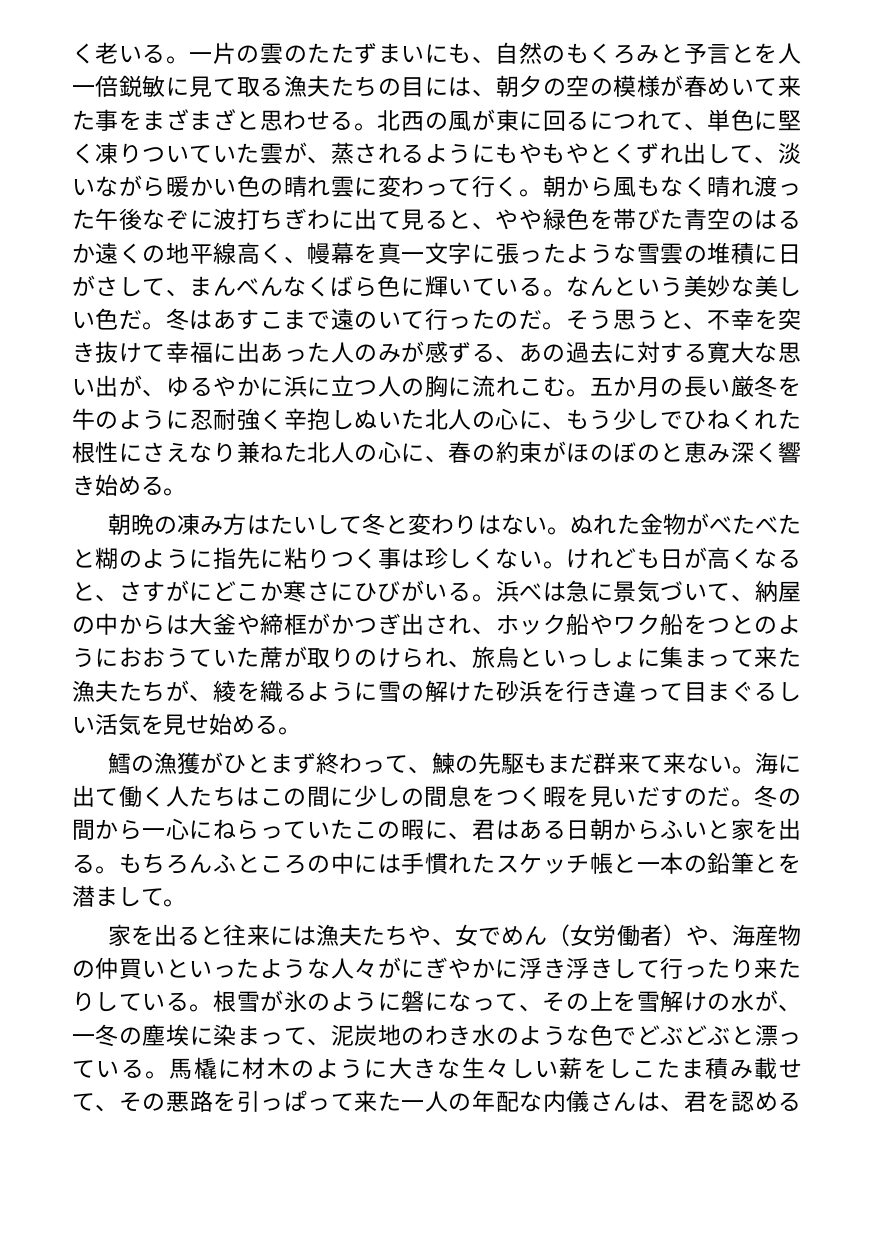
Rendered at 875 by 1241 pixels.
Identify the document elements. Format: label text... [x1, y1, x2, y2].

text く老いる。一片の雲のたたずまいにも、自然のもくろみと予言とを人一倍鋭敏に見て取る漁夫たちの目には、朝夕の空の模様が春めいて来た事をまざまざと思わせる。北西の風が東に回るにつれて、単色に堅く凍りついていた雲が、蒸されるようにもやもやとくずれ出して、淡いながら暖かい色の晴れ雲に変わって行く。朝から風もなく晴れ渡った午後なぞに波打ちぎわに出て見ると、やや緑色を帯びた青空のはるか遠くの地平線高く、幔幕を真一文字に張ったような雪雲の堆積に日がさして、まんべんなくばら色に輝いている。なんという美妙な美しい色だ。冬はあすこまで遠のいて行ったのだ。そう思うと、不幸を突き抜けて幸福に出あった人のみが感ずる、あの過去に対する寛大な思い出が、ゆるやかに浜に立つ人の胸に流れこむ。五か月の長い厳冬を牛のように忍耐強く辛抱しぬいた北人の心に、もう少しでひねくれた根性にさえなり兼ねた北人の心に、春の約束がほのぼのと恵み深く響き始める。 [72, 36, 802, 501]
text 鱈の漁獲がひとまず終わって、鰊の先駆もまだ群来て来ない。海に出て働く人たちはこの間に少しの間息をつく暇を見いだすのだ。冬の間から一心にねらっていたこの暇に、君はある日朝からふいと家を出る。もちろんふところの中には手慣れたスケッチ帳と一本の鉛筆とを潜まして。 [72, 746, 802, 912]
text 家を出ると往来には漁夫たちや、女でめん（女労働者）や、海産物の仲買いといったような人々がにぎやかに浮き浮きして行ったり来たりしている。根雪が氷のように磐になって、その上を雪解けの水が、一冬の塵埃に染まって、泥炭地のわき水のような色でどぶどぶと漂っている。馬橇に材木のように大きな生々しい薪をしこたま積み載せて、その悪路を引っぱって来た一人の年配な内儀さんは、君を認める [72, 918, 802, 1117]
text 朝晩の凍み方はたいして冬と変わりはない。ぬれた金物がべたべたと糊のように指先に粘りつく事は珍しくない。けれども日が高くなると、さすがにどこか寒さにひびがいる。浜べは急に景気づいて、納屋の中からは大釜や締框がかつぎ出され、ホック船やワク船をつとのようにおおうていた蓆が取りのけられ、旅烏といっしょに集まって来た漁夫たちが、綾を織るように雪の解けた砂浜を行き違って目まぐるしい活気を見せ始める。 [72, 507, 802, 740]
